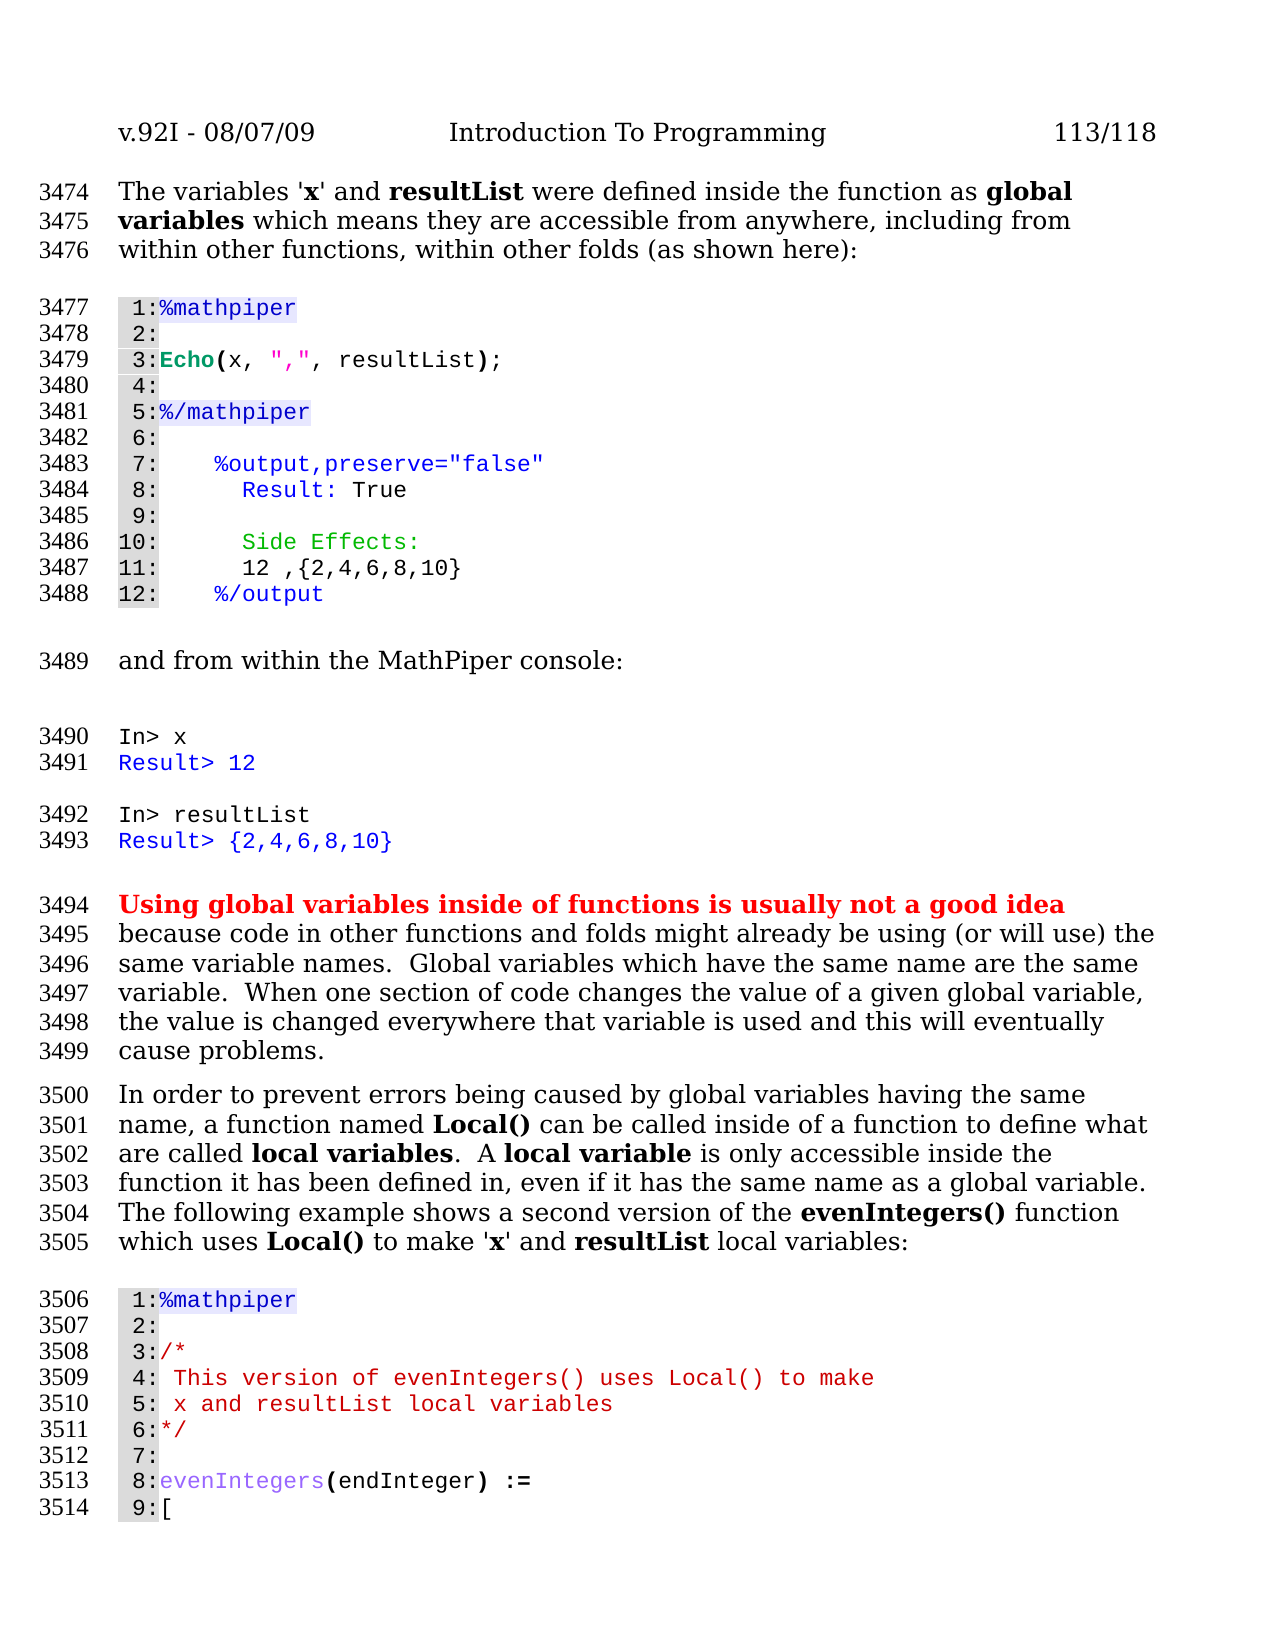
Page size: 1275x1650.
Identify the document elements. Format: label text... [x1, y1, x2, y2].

text 4: [118, 374, 1157, 400]
text 5: x and resultList local variables [118, 1392, 1157, 1418]
text 3:Echo(x, ",", resultList); [118, 348, 1157, 374]
text In> resultList [118, 803, 1157, 829]
text 4: This version of evenIntegers() uses Local() to make [118, 1366, 1157, 1392]
text 7: [118, 1444, 1157, 1470]
text 8:evenIntegers(endInteger) := [118, 1470, 1157, 1496]
text In> x [118, 726, 1157, 752]
text 7: %output,preserve="false" [118, 452, 1157, 478]
text 2: [118, 1314, 1157, 1340]
text Using global variables inside of functions is usually not a good idea because code in other functions and folds might already be using (or will use) the same variable names. Global variables which have the same name are the same variable. When one section of code changes the value of a given global variable, the value is changed everywhere that variable is used and this will eventually cause problems. [118, 890, 1157, 1066]
text 10: Side Effects: [118, 530, 1157, 556]
text In order to prevent errors being caused by global variables having the same name, a function named Local() can be called inside of a function to define what are called local variables. A local variable is only accessible inside the function it has been defined in, even if it has the same name as a global variable. The following example shows a second version of the evenIntegers() function which uses Local() to make 'x' and resultList local variables: [118, 1081, 1157, 1256]
text 8: Result: True [118, 478, 1157, 504]
text 12: %/output [118, 582, 1157, 608]
text 6: [118, 426, 1157, 452]
text 2: [118, 323, 1157, 348]
text 1:%mathpiper [118, 1288, 1157, 1314]
text 1:%mathpiper [118, 297, 1157, 323]
text 11: 12 ,{2,4,6,8,10} [118, 556, 1157, 582]
text Result> {2,4,6,8,10} [118, 829, 1157, 855]
text 5:%/mathpiper [118, 400, 1157, 426]
text The variables 'x' and resultList were defined inside the function as global variables which means they are accessible from anywhere, including from within other functions, within other folds (as shown here): [118, 177, 1157, 265]
text 3:/* [118, 1340, 1157, 1366]
text and from within the MathPiper console: [118, 646, 1157, 676]
text 9: [118, 504, 1157, 530]
text Result> 12 [118, 752, 1157, 778]
text 6:*/ [118, 1418, 1157, 1444]
text 9:[ [118, 1496, 1157, 1522]
